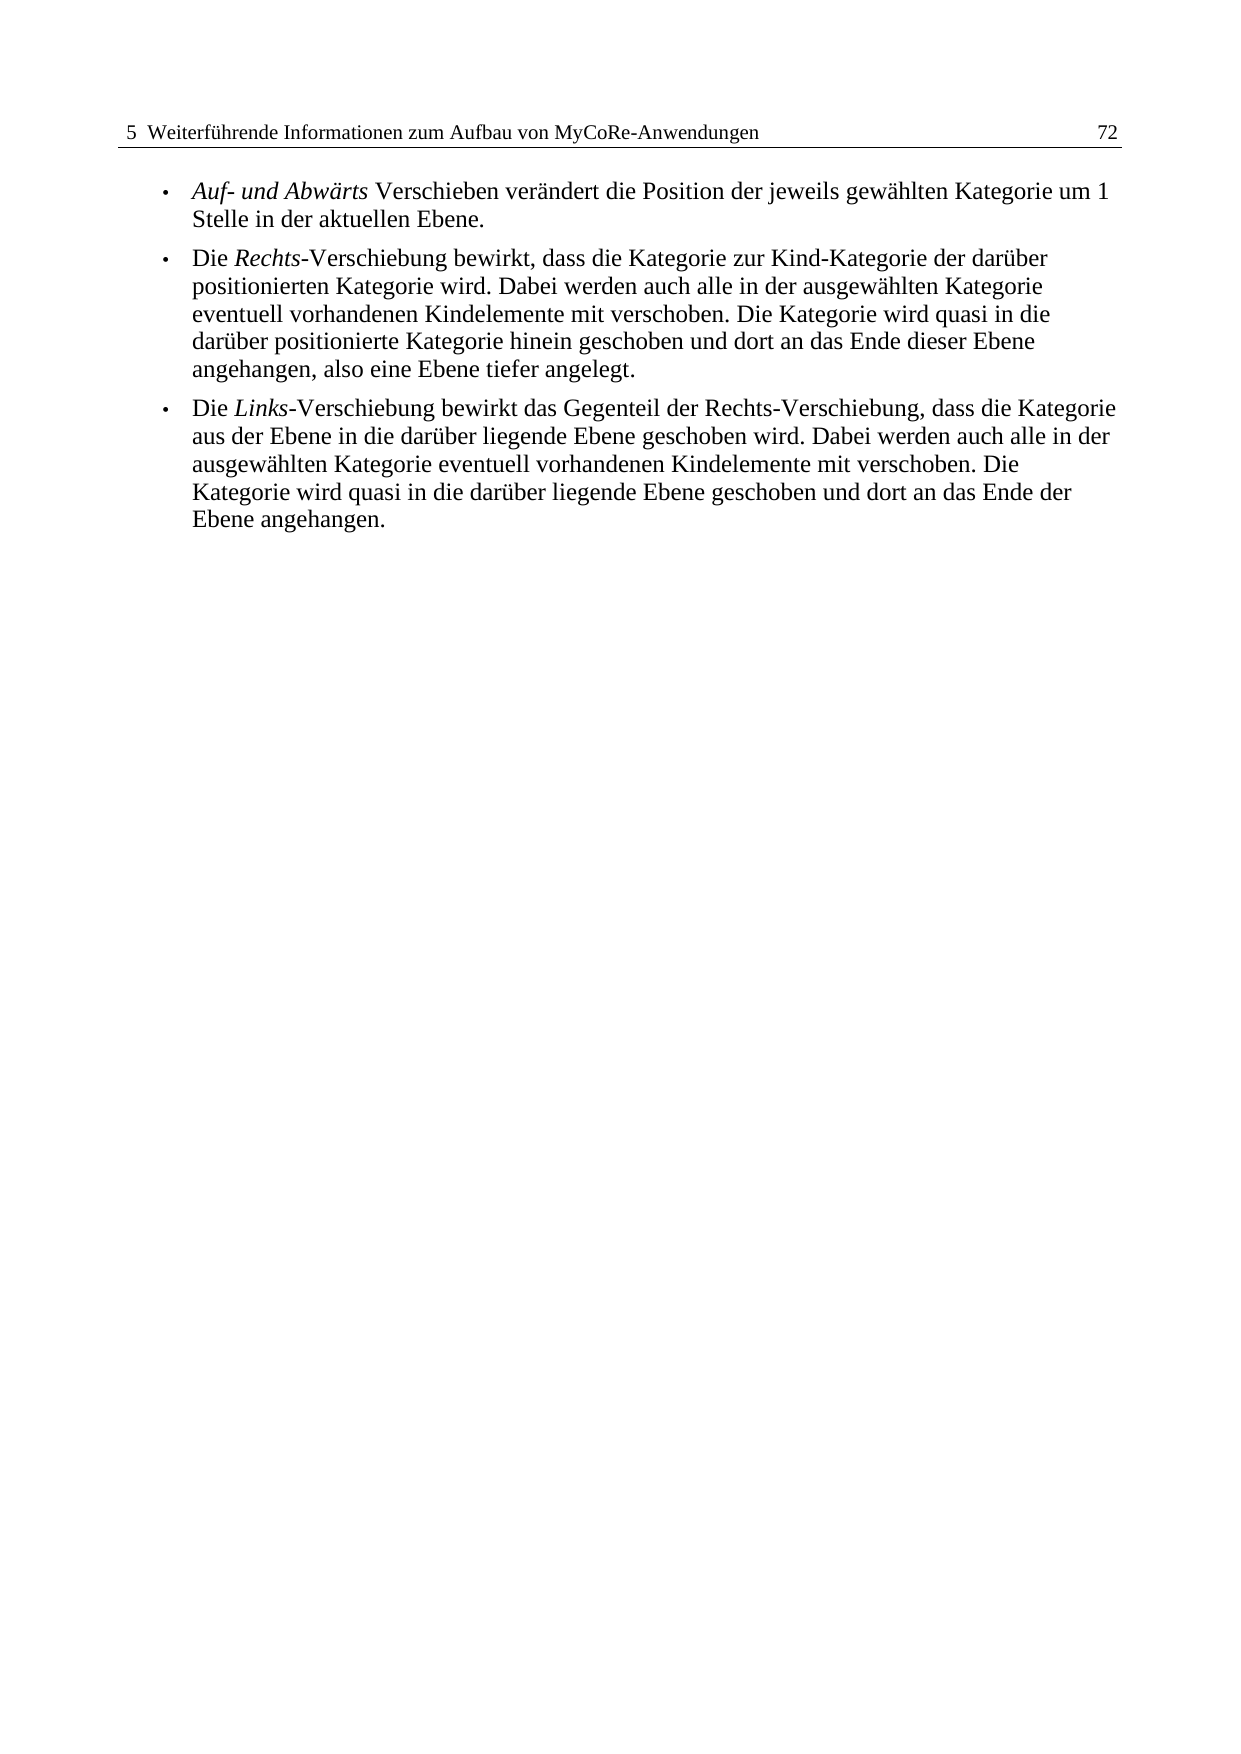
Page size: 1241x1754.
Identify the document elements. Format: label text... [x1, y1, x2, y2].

list Die Links-Verschiebung bewirkt das Gegenteil der Rechts-Verschiebung, dass die Kategorie aus der Ebene in die darüber liegende Ebene geschoben wird. Dabei werden auch alle in der ausgewählten Kategorie eventuell vorhandenen Kindelemente mit verschoben. Die Kategorie wird quasi in die darüber liegende Ebene geschoben und dort an das Ende der Ebene angehangen. [162, 394, 1122, 533]
list Auf- und Abwärts Verschieben verändert die Position der jeweils gewählten Kategorie um 1 Stelle in der aktuellen Ebene. [162, 177, 1122, 232]
list Die Rechts-Verschiebung bewirkt, dass die Kategorie zur Kind-Kategorie der darüber positionierten Kategorie wird. Dabei werden auch alle in der ausgewählten Kategorie eventuell vorhandenen Kindelemente mit verschoben. Die Kategorie wird quasi in die darüber positionierte Kategorie hinein geschoben und dort an das Ende dieser Ebene angehangen, also eine Ebene tiefer angelegt. [162, 244, 1122, 383]
